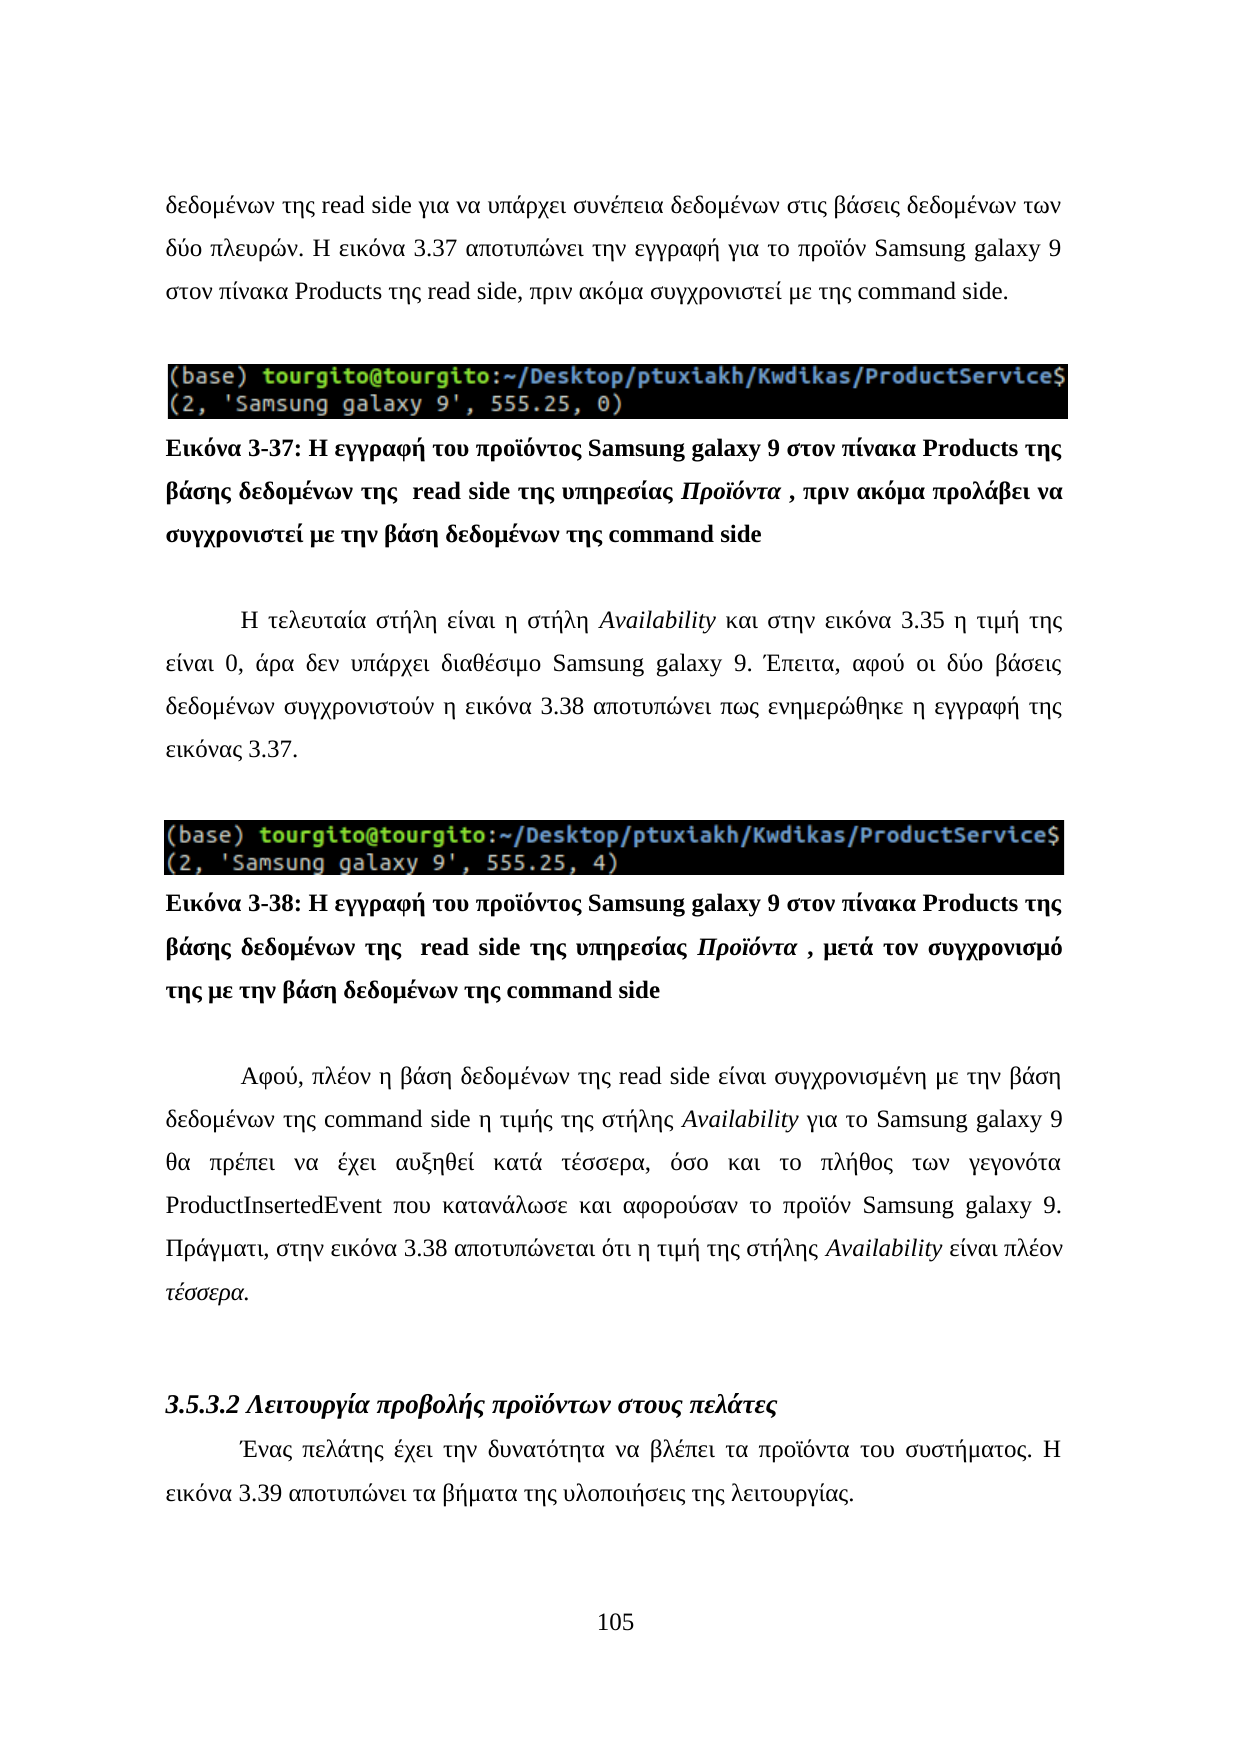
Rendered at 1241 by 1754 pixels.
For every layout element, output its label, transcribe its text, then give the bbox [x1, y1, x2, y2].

text Αφού, πλέον η βάση δεδομένων της read side είναι συγχρονισμένη με την βάση δεδομένων της command side η τιμής της στήλης Availability για το Samsung galaxy 9 θα πρέπει να έχει αυξηθεί κατά τέσσερα, όσο και το πλήθος των γεγονότα ProductInsertedEvent που κατανάλωσε και αφορούσαν το προϊόν Samsung galaxy 9. Πράγματι, στην εικόνα 3.38 αποτυπώνεται ότι η τιμή της στήλης Availability είναι πλέον τέσσερα. [165, 1061, 1063, 1305]
picture [164, 820, 1065, 875]
text δεδομένων της read side για να υπάρχει συνέπεια δεδομένων στις βάσεις δεδομένων των δύο πλευρών. Η εικόνα 3.37 αποτυπώνει την εγγραφή για το προϊόν Samsung galaxy 9 στον πίνακα Products της read side, πριν ακόμα συγχρονιστεί με της command side. [165, 190, 1063, 305]
subtitle 3.5.3.2 Λειτουργία προβολής προϊόντων στους πελάτες [165, 1388, 1063, 1419]
picture [167, 364, 1068, 419]
text Εικόνα 3-38: Η εγγραφή του προϊόντος Samsung galaxy 9 στον πίνακα Products της βάσης δεδομένων της read side της υπηρεσίας Προϊόντα , μετά τον συγχρονισμό της με την βάση δεδομένων της command side [165, 875, 1063, 1003]
text Εικόνα 3-37: Η εγγραφή του προϊόντος Samsung galaxy 9 στον πίνακα Products της βάσης δεδομένων της read side της υπηρεσίας Προϊόντα , πριν ακόμα προλάβει να συγχρονιστεί με την βάση δεδομένων της command side [165, 362, 1063, 548]
text Η τελευταία στήλη είναι η στήλη Availability και στην εικόνα 3.35 η τιμή της είναι 0, άρα δεν υπάρχει διαθέσιμο Samsung galaxy 9. Έπειτα, αφού οι δύο βάσεις δεδομένων συγχρονιστούν η εικόνα 3.38 αποτυπώνει πως ενημερώθηκε η εγγραφή της εικόνας 3.37. [165, 605, 1063, 763]
text Ένας πελάτης έχει την δυνατότητα να βλέπει τα προϊόντα του συστήματος. Η εικόνα 3.39 αποτυπώνει τα βήματα της υλοποιήσεις της λειτουργίας. [165, 1434, 1063, 1506]
